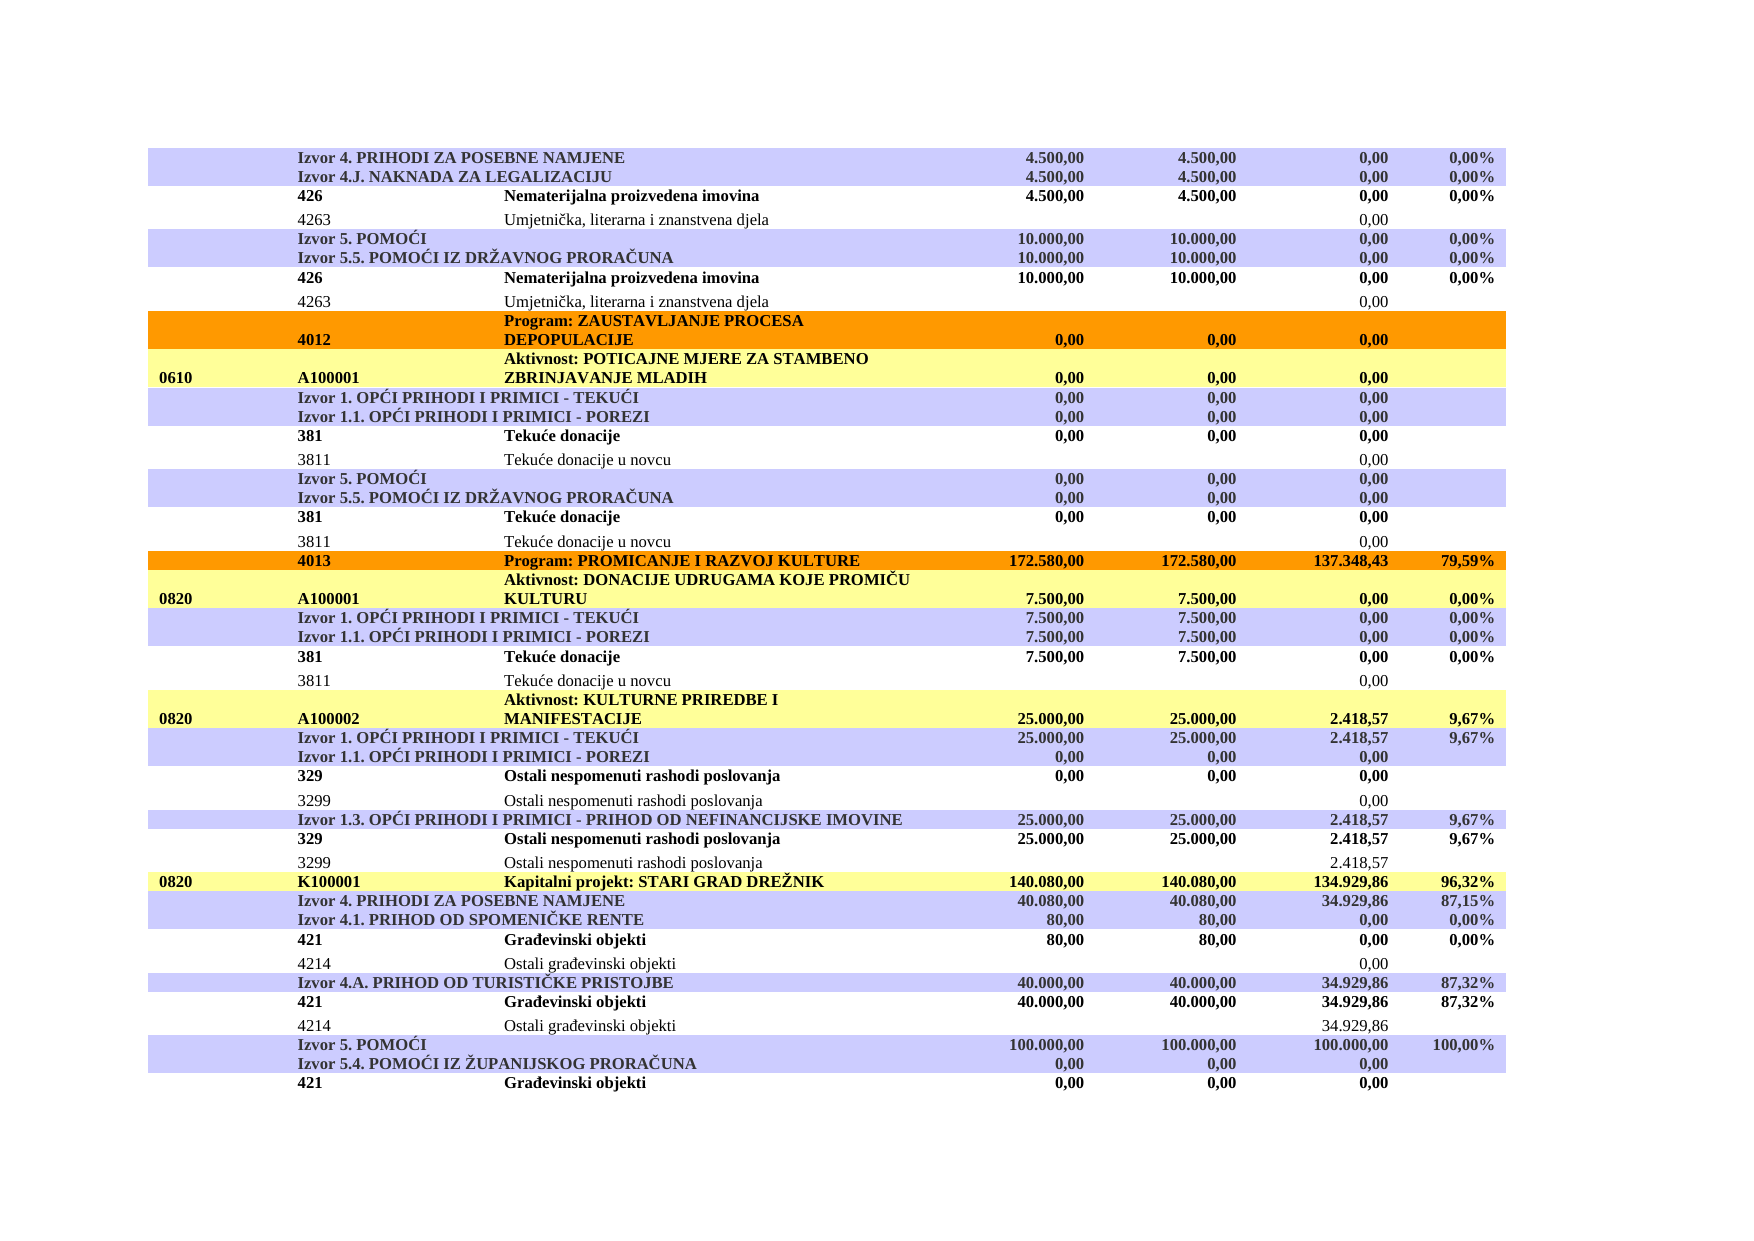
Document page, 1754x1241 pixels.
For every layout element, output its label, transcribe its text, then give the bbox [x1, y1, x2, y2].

table_cell K100001 [286, 872, 493, 891]
table_cell 4012 [286, 311, 493, 349]
table_cell 0,00 [929, 1073, 1095, 1092]
table_cell [148, 148, 286, 167]
table_cell 3811 [286, 445, 493, 469]
table_cell Izvor 1. OPĆI PRIHODI I PRIMICI - TEKUĆI [286, 388, 929, 407]
table_cell Građevinski objekti [493, 929, 929, 948]
table_cell [148, 747, 286, 766]
table_cell [148, 646, 286, 666]
table_cell 0,00 [929, 407, 1095, 426]
table_cell 0,00 [1247, 608, 1399, 627]
table_cell 381 [286, 646, 493, 666]
table_cell Izvor 1.1. OPĆI PRIHODI I PRIMICI - POREZI [286, 407, 929, 426]
table_cell 100.000,00 [1095, 1035, 1247, 1054]
table_cell 4.500,00 [1095, 148, 1247, 167]
table_cell Umjetnička, literarna i znanstvena djela [493, 287, 929, 311]
table_cell [1399, 388, 1506, 407]
table_cell [1399, 526, 1506, 551]
table_cell 10.000,00 [1095, 248, 1247, 267]
table_cell 329 [286, 829, 493, 848]
table_cell 4214 [286, 949, 493, 973]
table_cell 25.000,00 [929, 810, 1095, 829]
table_cell 7.500,00 [1095, 608, 1247, 627]
table_cell [148, 388, 286, 407]
table_cell [148, 526, 286, 551]
table_cell Aktivnost: KULTURNE PRIREDBE I MANIFESTACIJE [493, 690, 929, 728]
table_cell Ostali građevinski objekti [493, 949, 929, 973]
table_cell 0,00 [1095, 407, 1247, 426]
table_cell 0,00 [1095, 488, 1247, 507]
table_cell [1399, 349, 1506, 387]
table_cell 140.080,00 [929, 872, 1095, 891]
table_cell [148, 268, 286, 287]
table_cell 3299 [286, 785, 493, 809]
table_cell Izvor 1.1. OPĆI PRIHODI I PRIMICI - POREZI [286, 747, 929, 766]
table_cell [1399, 766, 1506, 785]
table_cell [1399, 666, 1506, 689]
table_cell [148, 311, 286, 349]
table_cell [148, 229, 286, 248]
table_cell 0,00 [1095, 1073, 1247, 1092]
table_cell Izvor 5. POMOĆI [286, 229, 929, 248]
table_cell 0,00 [929, 426, 1095, 445]
table_cell 0,00% [1399, 229, 1506, 248]
table_cell [148, 287, 286, 311]
table_cell Tekuće donacije u novcu [493, 526, 929, 551]
table_cell [929, 287, 1095, 311]
table_cell 0,00% [1399, 627, 1506, 646]
table_cell 100,00% [1399, 1035, 1506, 1054]
table_cell Program: ZAUSTAVLJANJE PROCESA DEPOPULACIJE [493, 311, 929, 349]
table_cell 0,00 [1247, 469, 1399, 488]
table_cell 25.000,00 [1095, 810, 1247, 829]
table_cell 0,00 [1247, 526, 1399, 551]
table_cell 7.500,00 [929, 646, 1095, 666]
table_cell [1095, 949, 1247, 973]
table_cell 0,00 [1247, 747, 1399, 766]
table_cell [1399, 747, 1506, 766]
table_cell 3811 [286, 526, 493, 551]
table_cell [148, 1073, 286, 1092]
table_cell [1095, 526, 1247, 551]
table_cell 0,00 [1247, 229, 1399, 248]
table_cell Izvor 1. OPĆI PRIHODI I PRIMICI - TEKUĆI [286, 728, 929, 747]
table_cell 4263 [286, 205, 493, 229]
table_cell [148, 810, 286, 829]
table_cell [148, 848, 286, 872]
table_cell Izvor 4.A. PRIHOD OD TURISTIČKE PRISTOJBE [286, 973, 929, 992]
table_cell [148, 551, 286, 570]
table_cell 140.080,00 [1095, 872, 1247, 891]
table_cell [148, 949, 286, 973]
table_cell Ostali nespomenuti rashodi poslovanja [493, 848, 929, 872]
table_cell 0,00 [1247, 445, 1399, 469]
table_cell [148, 248, 286, 267]
table_cell 0,00 [1247, 785, 1399, 809]
table_cell 0,00 [1247, 910, 1399, 929]
table_cell 9,67% [1399, 690, 1506, 728]
table_cell A100001 [286, 349, 493, 387]
table_cell [148, 829, 286, 848]
table_cell Tekuće donacije [493, 507, 929, 526]
table_cell 0,00 [1247, 570, 1399, 608]
table_cell 100.000,00 [929, 1035, 1095, 1054]
table_cell [1399, 507, 1506, 526]
table_cell 329 [286, 766, 493, 785]
table_cell 0,00 [1247, 627, 1399, 646]
table_cell [148, 891, 286, 910]
table_cell 137.348,43 [1247, 551, 1399, 570]
table_cell 9,67% [1399, 810, 1506, 829]
table_cell 0,00 [929, 349, 1095, 387]
table_cell [929, 1011, 1095, 1035]
table_cell 381 [286, 426, 493, 445]
table_cell [148, 507, 286, 526]
table_cell 0610 [148, 349, 286, 387]
table_cell 10.000,00 [1095, 229, 1247, 248]
table_cell 7.500,00 [929, 570, 1095, 608]
table_cell [1399, 1011, 1506, 1035]
table_cell 100.000,00 [1247, 1035, 1399, 1054]
table_cell Tekuće donacije [493, 646, 929, 666]
table_cell 0,00% [1399, 148, 1506, 167]
table_cell Izvor 1.1. OPĆI PRIHODI I PRIMICI - POREZI [286, 627, 929, 646]
table_cell 0,00% [1399, 646, 1506, 666]
table_cell 0,00 [1247, 205, 1399, 229]
table_cell 34.929,86 [1247, 891, 1399, 910]
table_cell Ostali nespomenuti rashodi poslovanja [493, 829, 929, 848]
table_cell 4.500,00 [929, 167, 1095, 186]
table_cell [1095, 848, 1247, 872]
table_cell 0,00 [1095, 507, 1247, 526]
table_cell 25.000,00 [929, 690, 1095, 728]
table_cell [1095, 666, 1247, 689]
table_cell 0,00 [1095, 349, 1247, 387]
table_cell 0,00 [1247, 766, 1399, 785]
table_cell Tekuće donacije u novcu [493, 445, 929, 469]
table_cell [1399, 1054, 1506, 1073]
table_cell 0,00 [1095, 311, 1247, 349]
table_cell 0,00 [1247, 268, 1399, 287]
table_cell Aktivnost: POTICAJNE MJERE ZA STAMBENO ZBRINJAVANJE MLADIH [493, 349, 929, 387]
table_cell [929, 666, 1095, 689]
table_cell 25.000,00 [1095, 690, 1247, 728]
table_cell 0,00 [1247, 287, 1399, 311]
table_cell [148, 1011, 286, 1035]
table_cell 0,00 [1095, 469, 1247, 488]
table_cell [148, 1035, 286, 1054]
table_cell 0,00 [929, 469, 1095, 488]
table_cell 87,15% [1399, 891, 1506, 910]
table_cell [1399, 205, 1506, 229]
table_cell Izvor 5. POMOĆI [286, 1035, 929, 1054]
table_cell 4.500,00 [929, 186, 1095, 205]
table_cell 34.929,86 [1247, 1011, 1399, 1035]
table_cell 0,00 [1247, 949, 1399, 973]
table_cell [148, 728, 286, 747]
table_cell [1399, 287, 1506, 311]
table_cell [148, 785, 286, 809]
table_cell 0,00 [1247, 488, 1399, 507]
table_cell 40.080,00 [929, 891, 1095, 910]
table_cell 172.580,00 [929, 551, 1095, 570]
table_cell Izvor 5. POMOĆI [286, 469, 929, 488]
table_cell Izvor 1. OPĆI PRIHODI I PRIMICI - TEKUĆI [286, 608, 929, 627]
table_cell 421 [286, 992, 493, 1011]
table_cell 80,00 [929, 929, 1095, 948]
table_cell [1095, 1011, 1247, 1035]
table_cell 0,00% [1399, 186, 1506, 205]
table_cell 0,00% [1399, 248, 1506, 267]
table_cell 172.580,00 [1095, 551, 1247, 570]
table_cell Umjetnička, literarna i znanstvena djela [493, 205, 929, 229]
table_cell [148, 167, 286, 186]
table_cell [929, 205, 1095, 229]
table_cell 0,00% [1399, 608, 1506, 627]
table_cell 25.000,00 [1095, 728, 1247, 747]
table_cell 40.000,00 [929, 992, 1095, 1011]
table_cell [1095, 287, 1247, 311]
table_cell A100002 [286, 690, 493, 728]
table_cell Građevinski objekti [493, 992, 929, 1011]
table_cell 0,00% [1399, 570, 1506, 608]
table_cell [929, 445, 1095, 469]
table_cell 0,00% [1399, 910, 1506, 929]
table_cell 4214 [286, 1011, 493, 1035]
table_cell Izvor 4. PRIHODI ZA POSEBNE NAMJENE [286, 148, 929, 167]
table_cell [1399, 426, 1506, 445]
table_cell [148, 910, 286, 929]
table_cell [929, 526, 1095, 551]
table_cell 2.418,57 [1247, 810, 1399, 829]
table_cell 0,00 [1247, 507, 1399, 526]
table_cell 0820 [148, 872, 286, 891]
table_cell 0,00 [1247, 1054, 1399, 1073]
table_cell [148, 766, 286, 785]
table_cell [929, 848, 1095, 872]
table_cell [148, 666, 286, 689]
table_cell 0,00 [929, 388, 1095, 407]
table_cell 0820 [148, 570, 286, 608]
table_cell [148, 608, 286, 627]
table_cell 2.418,57 [1247, 848, 1399, 872]
table_cell Tekuće donacije [493, 426, 929, 445]
table_cell [1399, 949, 1506, 973]
table_cell Izvor 4.J. NAKNADA ZA LEGALIZACIJU [286, 167, 929, 186]
table_cell 80,00 [1095, 929, 1247, 948]
table_cell [148, 205, 286, 229]
table_cell 10.000,00 [929, 248, 1095, 267]
table_cell 34.929,86 [1247, 973, 1399, 992]
table_cell 4.500,00 [1095, 186, 1247, 205]
table_cell 0,00 [1095, 426, 1247, 445]
table_cell 79,59% [1399, 551, 1506, 570]
table_cell 381 [286, 507, 493, 526]
table_cell 134.929,86 [1247, 872, 1399, 891]
table_cell 0,00 [1095, 1054, 1247, 1073]
table_cell 0,00 [1095, 388, 1247, 407]
table_cell 0,00% [1399, 167, 1506, 186]
table_cell [1095, 205, 1247, 229]
table_cell 4263 [286, 287, 493, 311]
table_cell 40.080,00 [1095, 891, 1247, 910]
table_cell [1399, 1073, 1506, 1092]
table_cell 2.418,57 [1247, 690, 1399, 728]
table_cell Izvor 5.5. POMOĆI IZ DRŽAVNOG PRORAČUNA [286, 248, 929, 267]
table_cell 0,00 [929, 488, 1095, 507]
table_cell [1399, 488, 1506, 507]
table_cell 0,00 [1095, 747, 1247, 766]
table_cell 96,32% [1399, 872, 1506, 891]
table_cell 2.418,57 [1247, 829, 1399, 848]
table_cell 9,67% [1399, 728, 1506, 747]
table_cell 0,00 [1247, 929, 1399, 948]
table_cell [148, 992, 286, 1011]
table_cell [148, 973, 286, 992]
table_cell [148, 929, 286, 948]
table_cell Program: PROMICANJE I RAZVOJ KULTURE [493, 551, 929, 570]
table_cell [1399, 407, 1506, 426]
table_cell 0,00 [1247, 1073, 1399, 1092]
table_cell 0,00 [1247, 388, 1399, 407]
table_cell 0,00 [929, 766, 1095, 785]
table_cell 0,00 [1247, 407, 1399, 426]
table_cell 4.500,00 [929, 148, 1095, 167]
table_cell 0,00 [1247, 426, 1399, 445]
table_cell A100001 [286, 570, 493, 608]
table_cell 40.000,00 [929, 973, 1095, 992]
table_cell 80,00 [929, 910, 1095, 929]
table_cell 421 [286, 1073, 493, 1092]
table_cell Izvor 5.5. POMOĆI IZ DRŽAVNOG PRORAČUNA [286, 488, 929, 507]
table_cell 7.500,00 [929, 608, 1095, 627]
table_cell [1399, 311, 1506, 349]
table_cell 421 [286, 929, 493, 948]
table_cell 0,00 [929, 747, 1095, 766]
table_cell Izvor 4.1. PRIHOD OD SPOMENIČKE RENTE [286, 910, 929, 929]
table_cell 0,00% [1399, 929, 1506, 948]
table_cell [1399, 469, 1506, 488]
table_cell 2.418,57 [1247, 728, 1399, 747]
table_cell 4013 [286, 551, 493, 570]
table_cell 3299 [286, 848, 493, 872]
table_cell 0,00% [1399, 268, 1506, 287]
table_cell 25.000,00 [929, 728, 1095, 747]
table_cell 0,00 [1247, 167, 1399, 186]
table_cell 25.000,00 [1095, 829, 1247, 848]
table_cell 4.500,00 [1095, 167, 1247, 186]
table_cell 0,00 [1247, 148, 1399, 167]
table_cell [1399, 848, 1506, 872]
table_cell Kapitalni projekt: STARI GRAD DREŽNIK [493, 872, 929, 891]
table_cell [148, 445, 286, 469]
table_cell 0,00 [1247, 666, 1399, 689]
table_cell Ostali građevinski objekti [493, 1011, 929, 1035]
table_cell 0820 [148, 690, 286, 728]
table_cell 10.000,00 [929, 268, 1095, 287]
table_cell 0,00 [929, 1054, 1095, 1073]
table_cell [1399, 445, 1506, 469]
table_cell [148, 488, 286, 507]
table_cell 7.500,00 [1095, 627, 1247, 646]
table_cell Nematerijalna proizvedena imovina [493, 186, 929, 205]
table_cell 0,00 [1247, 311, 1399, 349]
table_cell 10.000,00 [929, 229, 1095, 248]
table_cell [1399, 785, 1506, 809]
table_cell 3811 [286, 666, 493, 689]
table_cell 40.000,00 [1095, 973, 1247, 992]
table_cell 0,00 [1095, 766, 1247, 785]
table_cell 426 [286, 186, 493, 205]
table_cell Izvor 1.3. OPĆI PRIHODI I PRIMICI - PRIHOD OD NEFINANCIJSKE IMOVINE [286, 810, 929, 829]
table_cell 7.500,00 [1095, 570, 1247, 608]
table_cell 10.000,00 [1095, 268, 1247, 287]
table_cell Izvor 5.4. POMOĆI IZ ŽUPANIJSKOG PRORAČUNA [286, 1054, 929, 1073]
table_cell Ostali nespomenuti rashodi poslovanja [493, 785, 929, 809]
table_cell [148, 186, 286, 205]
table_cell [148, 627, 286, 646]
table_cell [148, 469, 286, 488]
table_cell [148, 1054, 286, 1073]
table_cell 0,00 [1247, 248, 1399, 267]
table_cell 7.500,00 [929, 627, 1095, 646]
table_cell [148, 407, 286, 426]
table_cell 80,00 [1095, 910, 1247, 929]
table_cell Izvor 4. PRIHODI ZA POSEBNE NAMJENE [286, 891, 929, 910]
table_cell [1095, 445, 1247, 469]
table_cell Aktivnost: DONACIJE UDRUGAMA KOJE PROMIČU KULTURU [493, 570, 929, 608]
table_cell [929, 785, 1095, 809]
table_cell 9,67% [1399, 829, 1506, 848]
table_cell 0,00 [1247, 186, 1399, 205]
table_cell 87,32% [1399, 973, 1506, 992]
table_cell 25.000,00 [929, 829, 1095, 848]
table_cell 0,00 [1247, 646, 1399, 666]
table_cell 0,00 [1247, 349, 1399, 387]
table_cell 7.500,00 [1095, 646, 1247, 666]
table_cell 34.929,86 [1247, 992, 1399, 1011]
table_cell [148, 426, 286, 445]
table_cell Nematerijalna proizvedena imovina [493, 268, 929, 287]
table_cell [929, 949, 1095, 973]
table_cell 0,00 [929, 507, 1095, 526]
table_cell [1095, 785, 1247, 809]
table_cell 40.000,00 [1095, 992, 1247, 1011]
table_cell Građevinski objekti [493, 1073, 929, 1092]
table_cell Ostali nespomenuti rashodi poslovanja [493, 766, 929, 785]
table_cell 0,00 [929, 311, 1095, 349]
table_cell Tekuće donacije u novcu [493, 666, 929, 689]
table_cell 426 [286, 268, 493, 287]
table_cell 87,32% [1399, 992, 1506, 1011]
